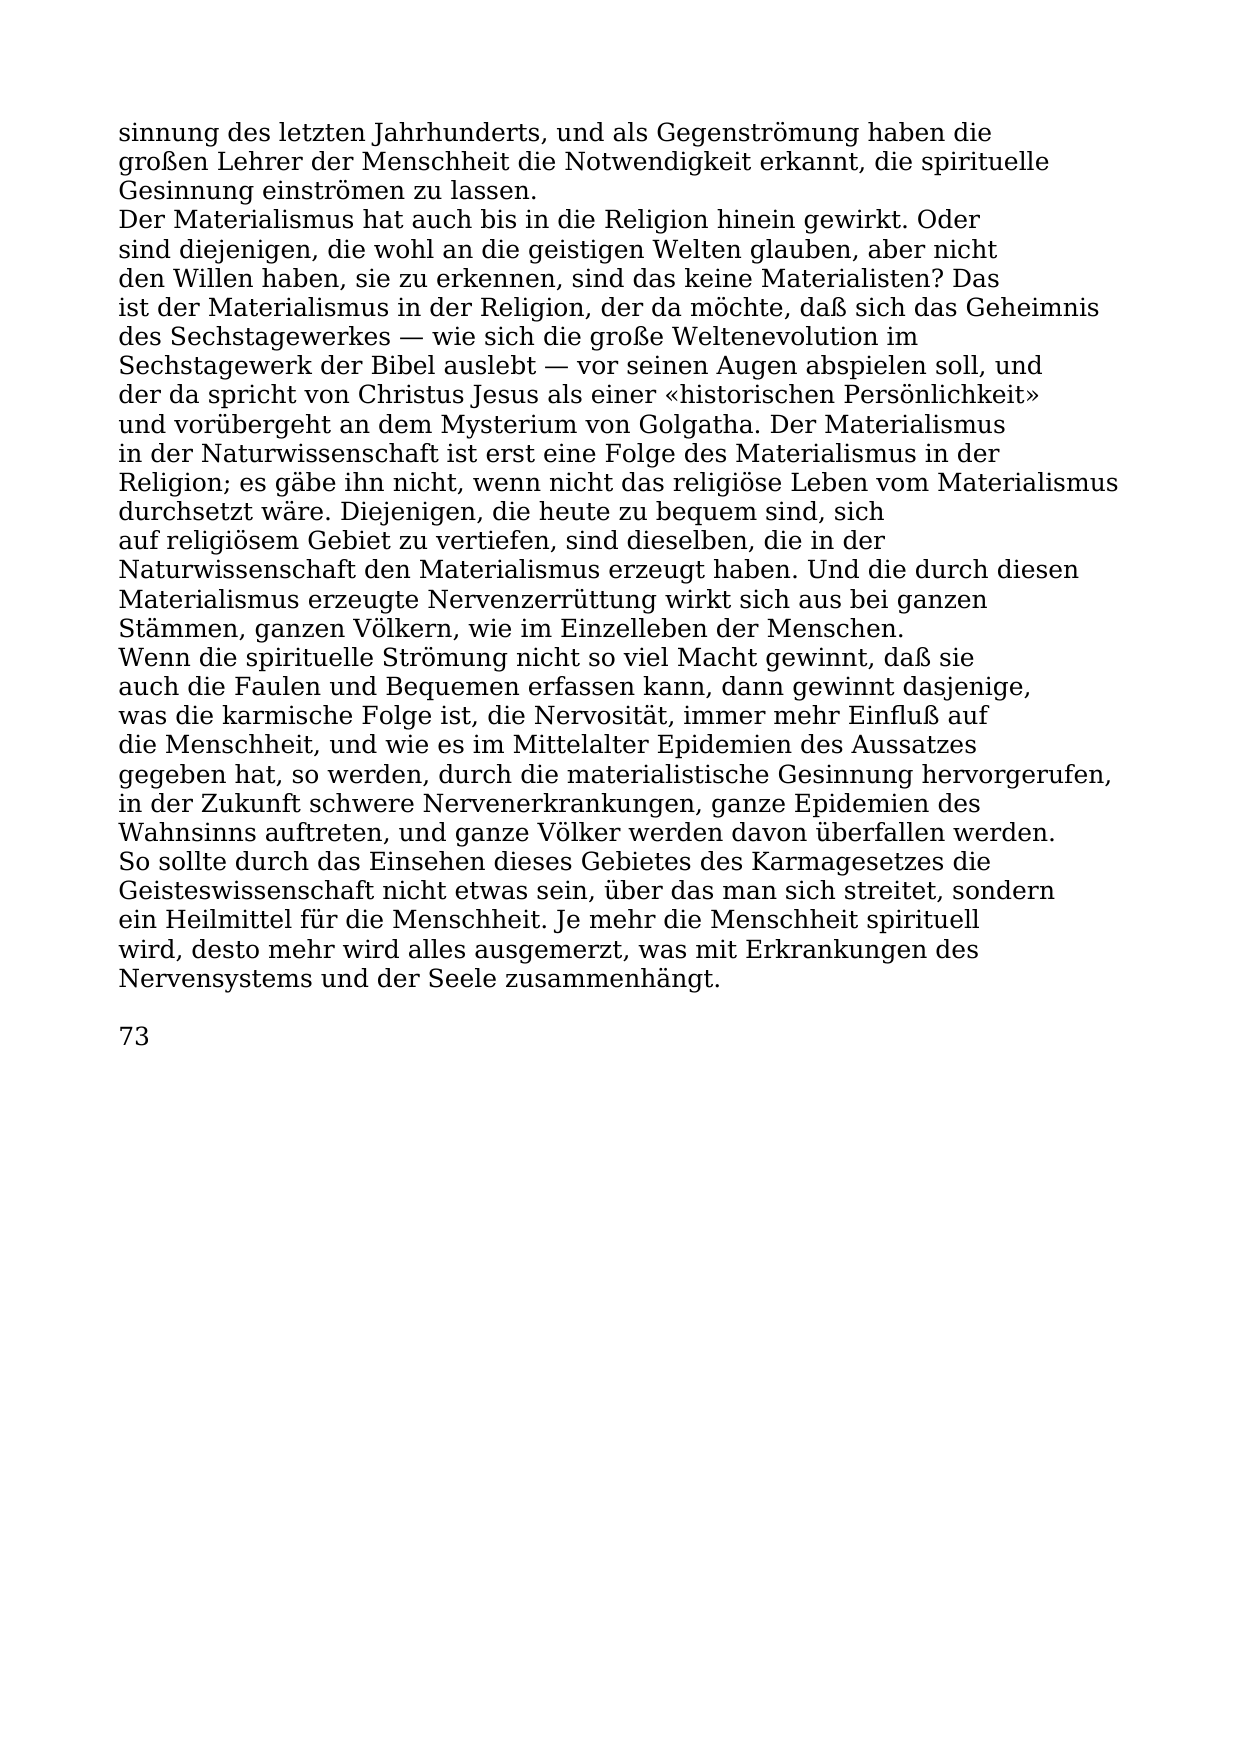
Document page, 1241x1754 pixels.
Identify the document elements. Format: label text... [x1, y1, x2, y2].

text Religion; es gäbe ihn nicht, wenn nicht das religiöse Leben vom Materialismus durchsetzt wäre. Diejenigen, die heute zu bequem sind, sich [118, 468, 1122, 526]
text Wenn die spirituelle Strömung nicht so viel Macht gewinnt, daß sie [118, 643, 1122, 672]
text auf religiösem Gebiet zu vertiefen, sind dieselben, die in der Naturwissenschaft den Materialismus erzeugt haben. Und die durch diesen Materialismus erzeugte Nervenzerrüttung wirkt sich aus bei ganzen Stämmen, ganzen Völkern, wie im Einzelleben der Menschen. [118, 526, 1122, 643]
text Der Materialismus hat auch bis in die Religion hinein gewirkt. Oder [118, 206, 1122, 235]
text So sollte durch das Einsehen dieses Gebietes des Karmagesetzes die [118, 847, 1122, 876]
text großen Lehrer der Menschheit die Notwendigkeit erkannt, die spirituelle Gesinnung einströmen zu lassen. [118, 147, 1122, 206]
text der da spricht von Christus Jesus als einer «historischen Persönlichkeit» [118, 381, 1122, 410]
text was die karmische Folge ist, die Nervosität, immer mehr Einfluß auf [118, 701, 1122, 731]
text gegeben hat, so werden, durch die materialistische Gesinnung hervorgerufen, in der Zukunft schwere Nervenerkrankungen, ganze Epidemien des Wahnsinns auftreten, und ganze Völker werden davon überfallen werden. [118, 760, 1122, 847]
text Geisteswissenschaft nicht etwas sein, über das man sich streitet, sondern [118, 876, 1122, 906]
text sinnung des letzten Jahrhunderts, und als Gegenströmung haben die [118, 118, 1122, 147]
text sind diejenigen, die wohl an die geistigen Welten glauben, aber nicht [118, 235, 1122, 264]
text die Menschheit, und wie es im Mittelalter Epidemien des Aussatzes [118, 731, 1122, 760]
text in der Naturwissenschaft ist erst eine Folge des Materialismus in der [118, 439, 1122, 468]
text ist der Materialismus in der Religion, der da möchte, daß sich das Geheimnis des Sechstagewerkes — wie sich die große Weltenevolution im [118, 293, 1122, 351]
text wird, desto mehr wird alles ausgemerzt, was mit Erkrankungen des [118, 935, 1122, 964]
text auch die Faulen und Bequemen erfassen kann, dann gewinnt dasjenige, [118, 672, 1122, 701]
text Nervensystems und der Seele zusammenhängt. [118, 964, 1122, 993]
text und vorübergeht an dem Mysterium von Golgatha. Der Materialismus [118, 410, 1122, 439]
text ein Heilmittel für die Menschheit. Je mehr die Menschheit spirituell [118, 906, 1122, 935]
text den Willen haben, sie zu erkennen, sind das keine Materialisten? Das [118, 264, 1122, 293]
text Sechstagewerk der Bibel auslebt — vor seinen Augen abspielen soll, und [118, 351, 1122, 381]
text 73 [118, 1022, 1122, 1051]
